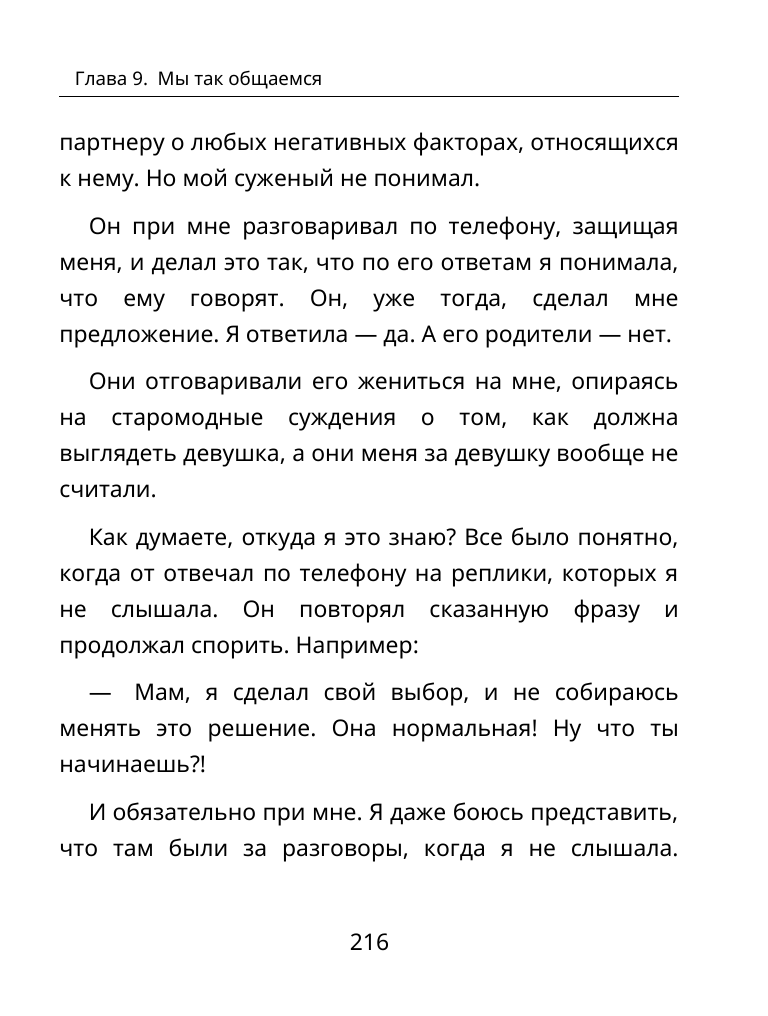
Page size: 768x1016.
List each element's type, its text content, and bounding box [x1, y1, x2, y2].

text Они отговаривали его жениться на мне, опираясь на старомодные суждения о том, как должна выглядеть девушка, а они меня за девушку вообще не считали. [59, 365, 679, 504]
text Он при мне разговаривал по телефону, защищая меня, и делал это так, что по его ответам я понимала, что ему говорят. Он, уже тогда, сделал мне предложение. Я ответила — да. А его родители — нет. [59, 210, 679, 349]
list Мам, я сделал свой выбор, и не собираюсь менять это решение. Она нормальная! Ну что ты начинаешь?! [59, 676, 679, 779]
text И обязательно при мне. Я даже боюсь представить, что там были за разговоры, когда я не слышала. [59, 796, 679, 863]
text партнеру о любых негативных факторах, относящихся к нему. Но мой суженый не понимал. [59, 126, 679, 193]
text Как думаете, откуда я это знаю? Все было понятно, когда от отвечал по телефону на реплики, которых я не слышала. Он повторял сказанную фразу и продолжал спорить. Например: [59, 521, 679, 660]
